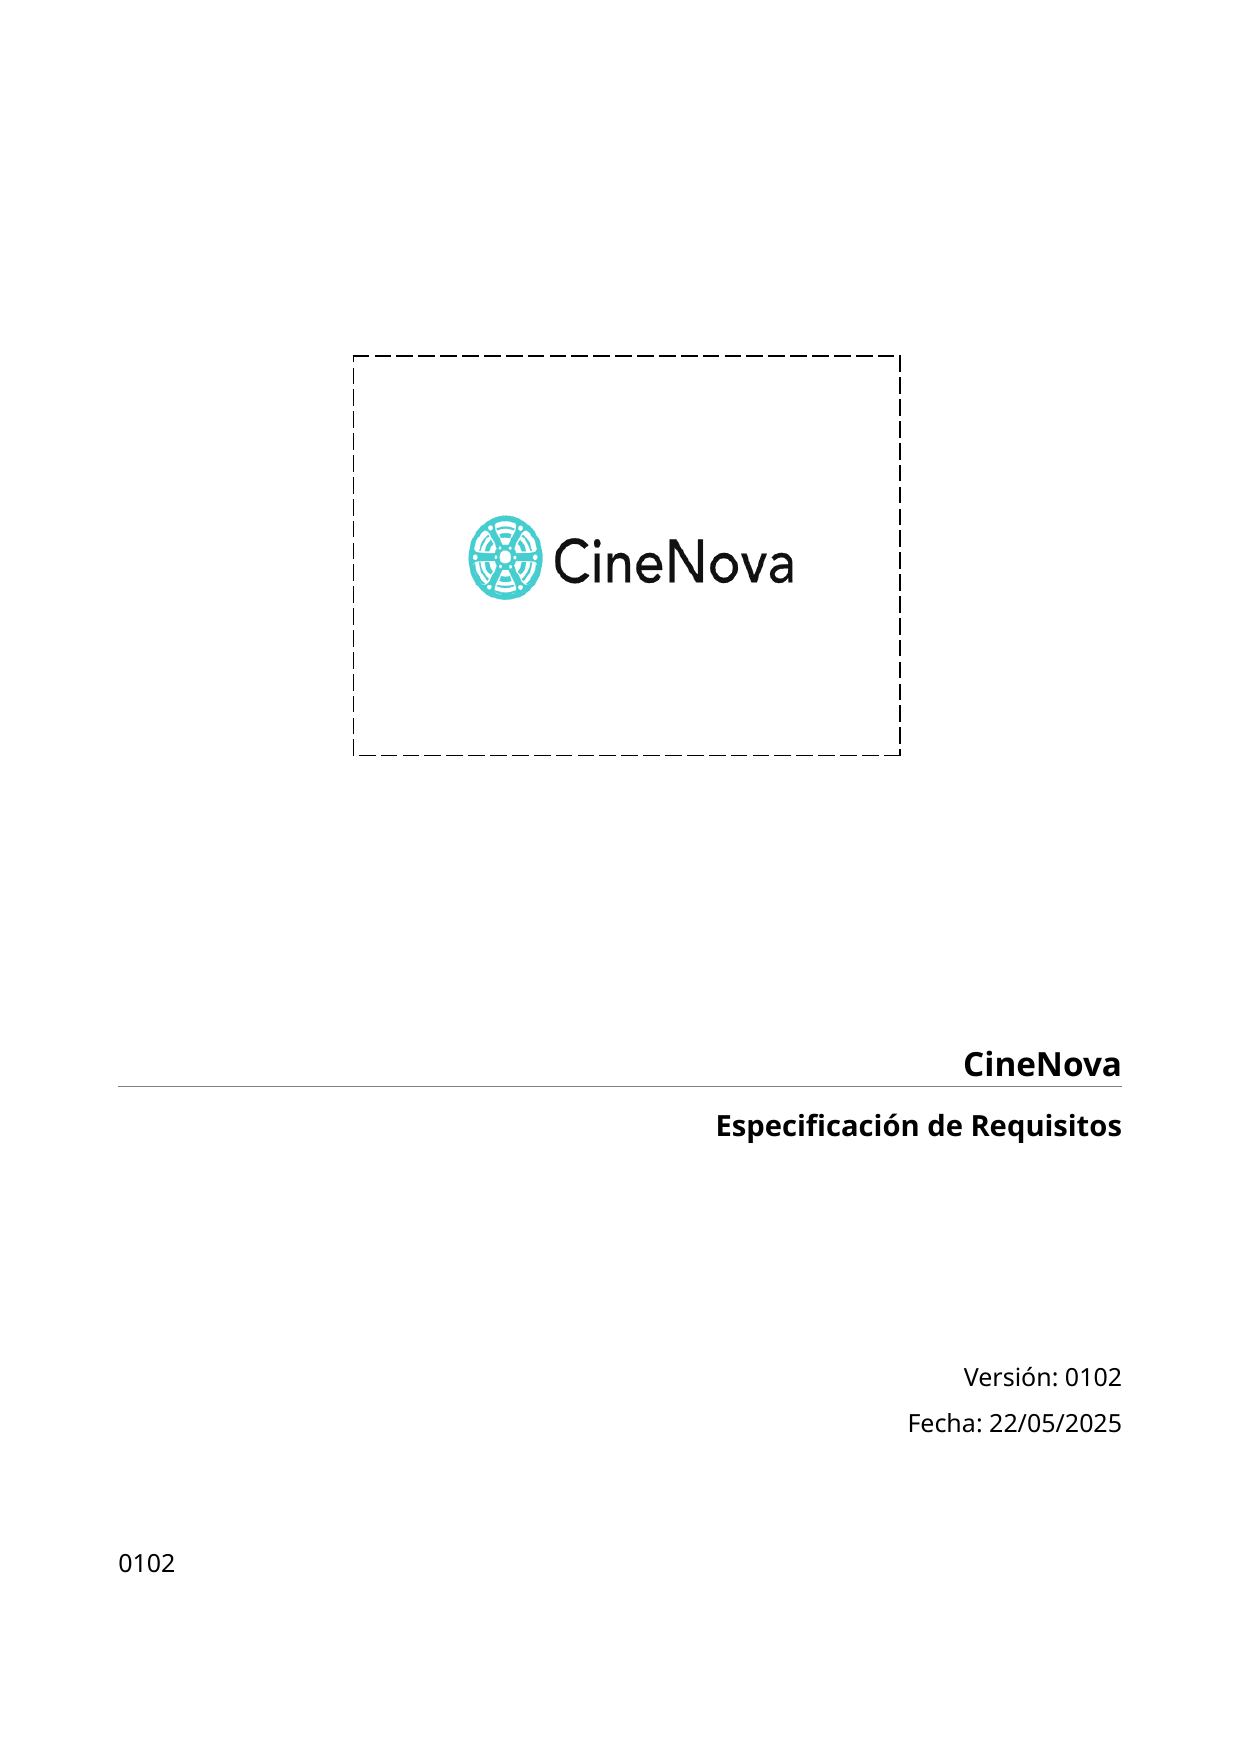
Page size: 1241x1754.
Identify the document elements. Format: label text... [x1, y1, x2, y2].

text CineNova [118, 1041, 1122, 1086]
text Fecha: 22/05/2025 [118, 1406, 1122, 1440]
title Especificación de Requisitos [118, 1105, 1122, 1144]
picture [357, 359, 897, 752]
text 0102 [118, 1545, 1122, 1579]
text Versión: 0102 [118, 1359, 1122, 1393]
